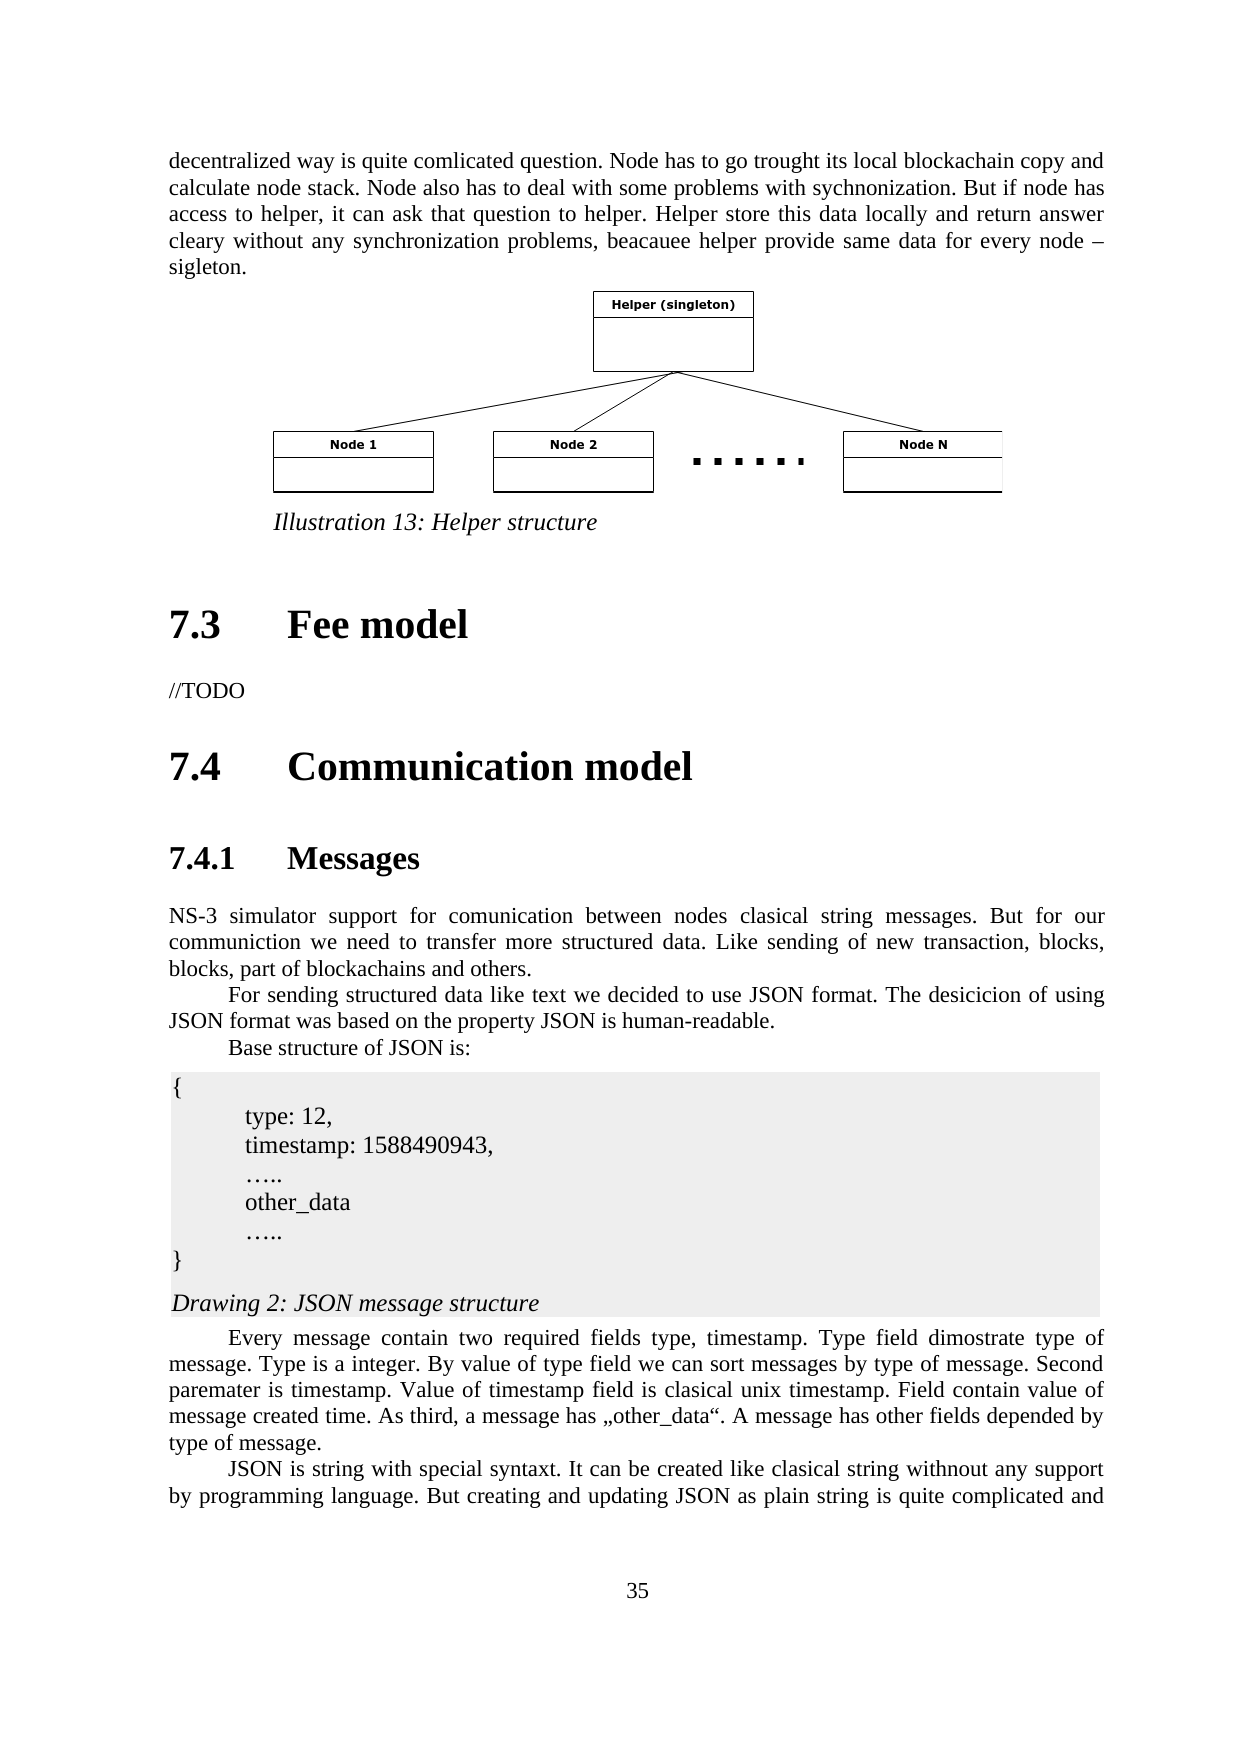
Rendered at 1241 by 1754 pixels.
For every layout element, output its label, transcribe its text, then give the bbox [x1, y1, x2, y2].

text Every message contain two required fields type, timestamp. Type field dimostrate type of message. Type is a integer. By value of type field we can sort messages by type of message. Second paremater is timestamp. Value of timestamp field is clasical unix timestamp. Field contain value of message created time. As third, a message has „other_data“. A message has other fields depended by type of message. [169, 1323, 1106, 1455]
text Drawing 2: JSON message structure [171, 1085, 1100, 1317]
picture [273, 291, 1003, 493]
subtitle Messages [169, 838, 1106, 876]
text decentralized way is quite comlicated question. Node has to go trought its local blockachain copy and calculate node stack. Node also has to deal with some problems with sychnonization. But if node has access to helper, it can ask that question to helper. Helper store this data locally and return answer cleary without any synchronization problems, beacauee helper provide same data for every node – sigleton. [169, 148, 1106, 279]
text For sending structured data like text we decided to use JSON format. The desicicion of using JSON format was based on the property JSON is human-readable. [169, 981, 1106, 1034]
text Illustration 13: Helper structure [273, 493, 1002, 535]
text NS-3 simulator support for comunication between nodes clasical string messages. But for our communiction we need to transfer more structured data. Like sending of new transaction, blocks, blocks, part of blockachains and others. [169, 902, 1106, 981]
subtitle Fee model [169, 599, 1106, 647]
text Base structure of JSON is: [169, 1034, 1106, 1060]
text JSON is string with special syntaxt. It can be created like clasical string withnout any support by programming language. But creating and updating JSON as plain string is quite complicated and [169, 1455, 1106, 1508]
text //TODO [169, 677, 1106, 704]
subtitle Communication model [169, 741, 1106, 789]
